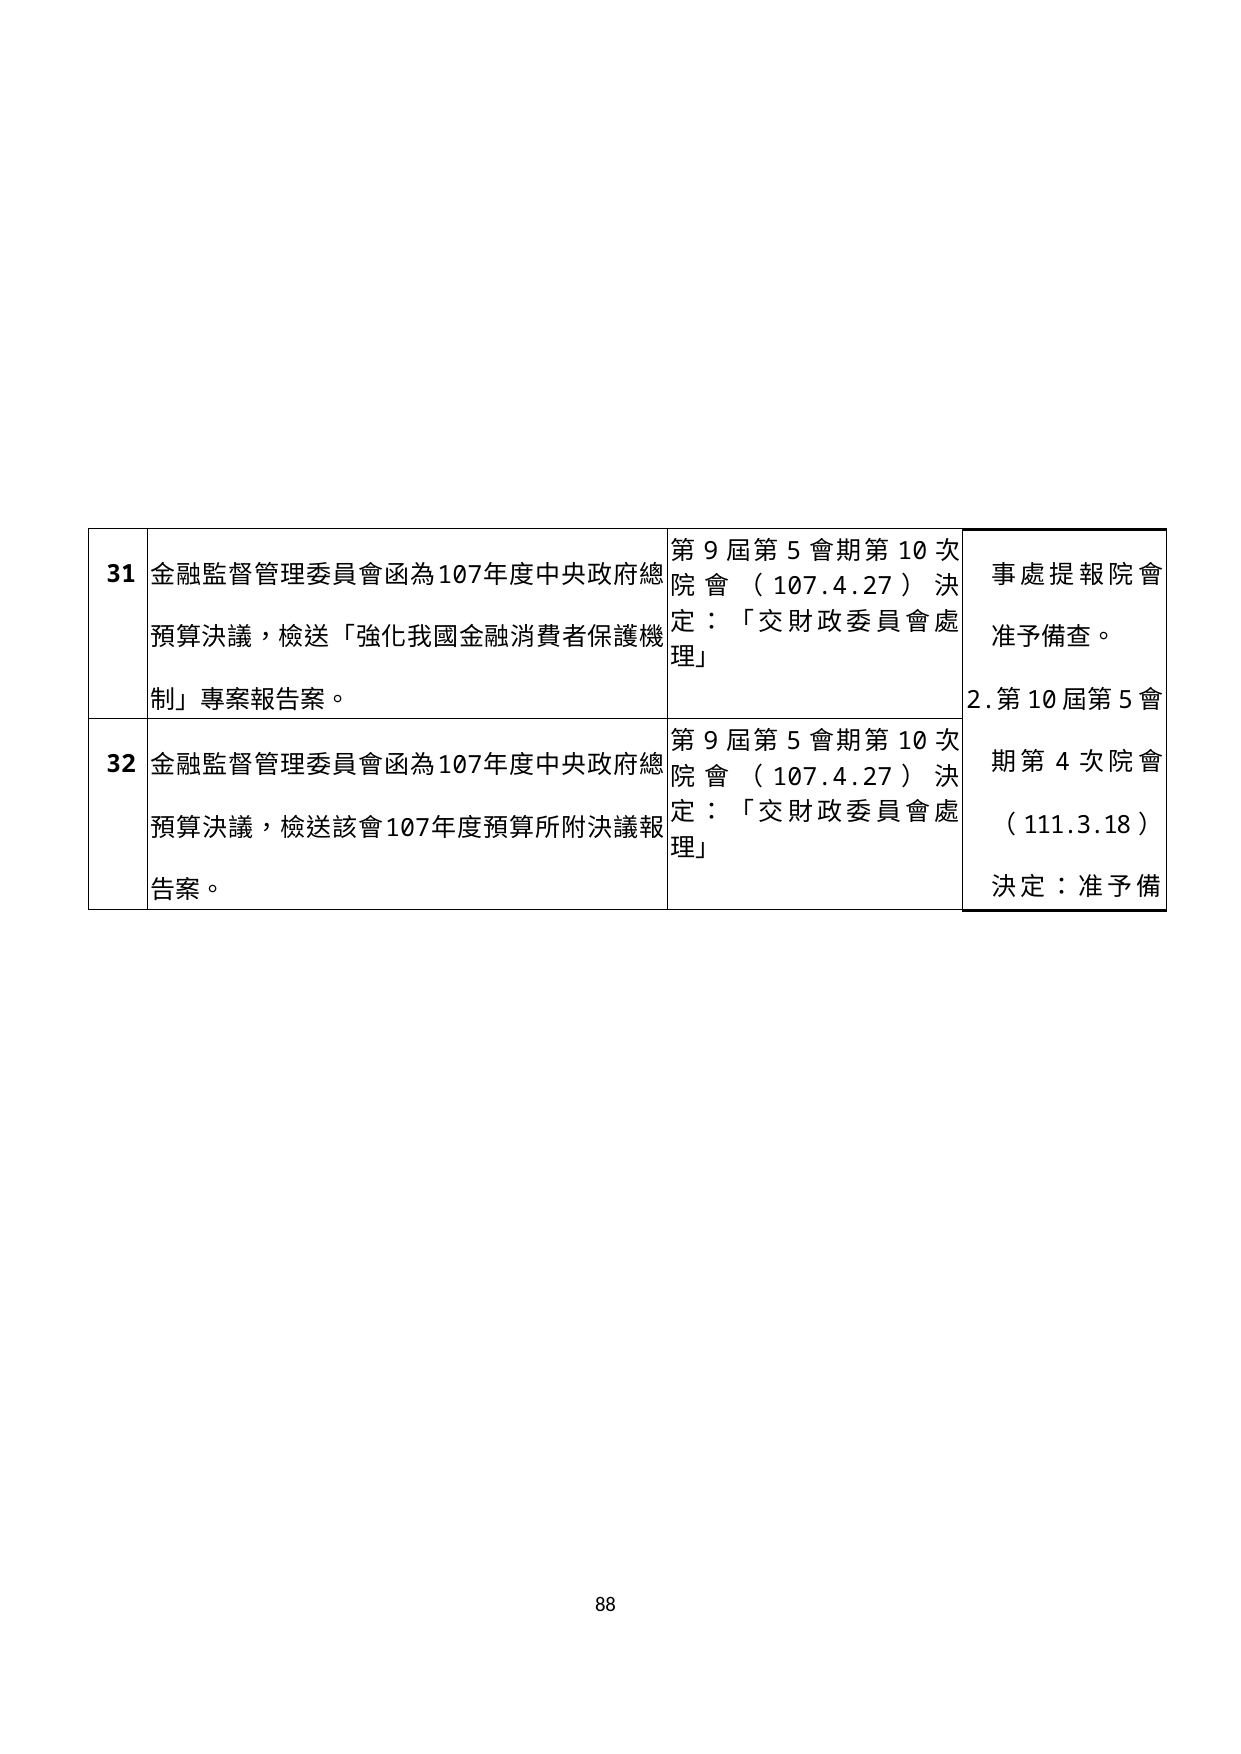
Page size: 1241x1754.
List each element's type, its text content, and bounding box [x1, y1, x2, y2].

table_cell 第9屆第5會期第10次院會（107.4.27）決定：「交財政委員會處理」 [668, 529, 962, 718]
table_cell [89, 719, 147, 909]
table_cell 第9屆第5會期第10次院會（107.4.27）決定：「交財政委員會處理」 [668, 719, 962, 909]
table_cell 金融監督管理委員會函為107年度中央政府總預算決議，檢送該會107年度預算所附決議報告案。 [148, 719, 667, 909]
table_cell [89, 529, 147, 718]
table_cell 事處提報院會准予備查。 2.第10屆第5會期第4次院會（111.3.18）決定：准予備 [963, 531, 1166, 909]
table_cell 金融監督管理委員會函為107年度中央政府總預算決議，檢送「強化我國金融消費者保護機制」專案報告案。 [148, 529, 667, 718]
